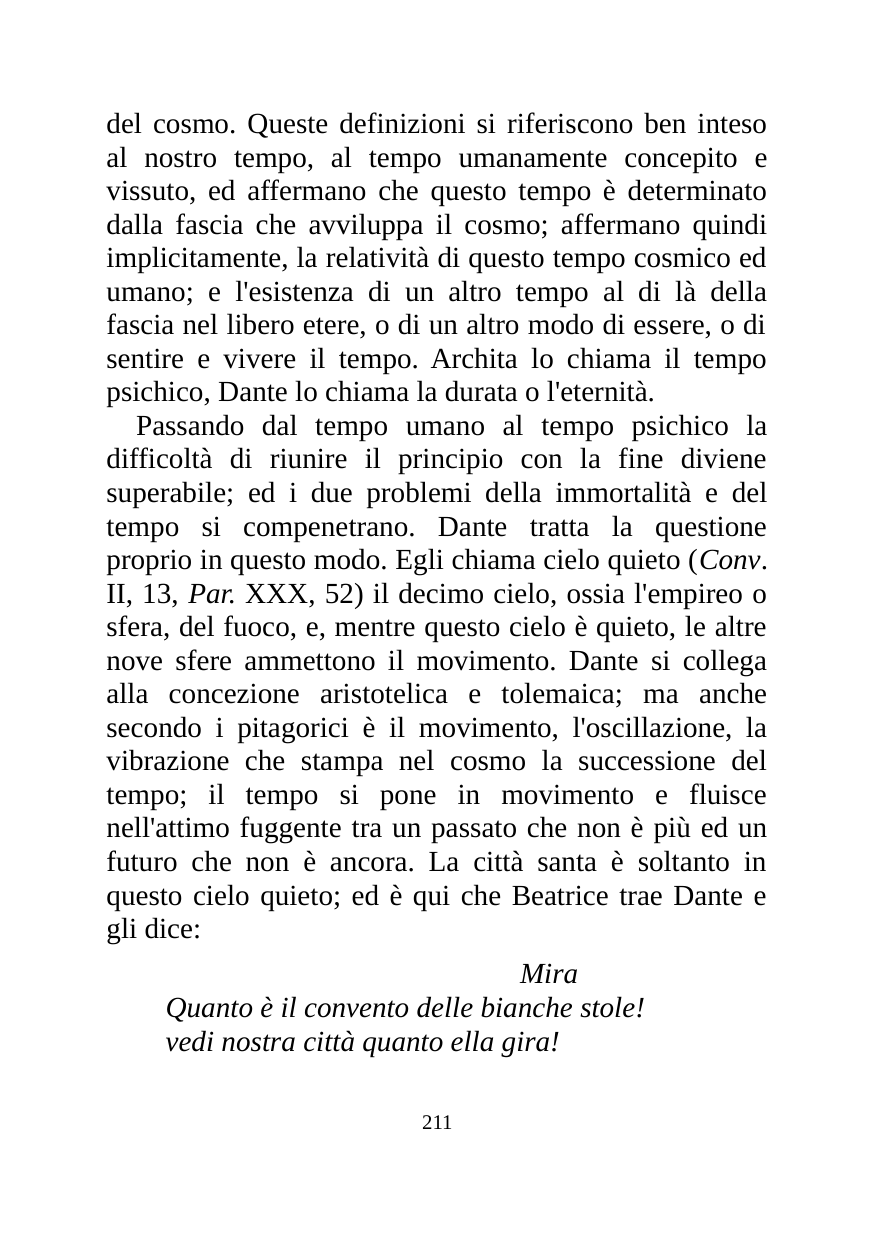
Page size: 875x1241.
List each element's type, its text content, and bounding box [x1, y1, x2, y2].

text del cosmo. Queste definizioni si riferiscono ben inteso al nostro tempo, al tempo umanamente concepito e vissuto, ed affermano che questo tempo è determinato dalla fascia che avviluppa il cosmo; affermano quindi implicitamente, la relatività di questo tempo cosmico ed umano; e l'esistenza di un altro tempo al di là della fascia nel libero etere, o di un altro modo di essere, o di sentire e vivere il tempo. Archita lo chiama il tempo psichico, Dante lo chiama la durata o l'eternità. [106, 106, 768, 408]
text Mira Quanto è il convento delle bianche stole! vedi nostra città quanto ella gira! [165, 957, 768, 1057]
text Passando dal tempo umano al tempo psichico la difficoltà di riunire il principio con la fine diviene superabile; ed i due problemi della immortalità e del tempo si compenetrano. Dante tratta la questione proprio in questo modo. Egli chiama cielo quieto (Conv. II, 13, Par. XXX, 52) il decimo cielo, ossia l'empireo o sfera, del fuoco, e, mentre questo cielo è quieto, le altre nove sfere ammettono il movimento. Dante si collega alla concezione aristotelica e tolemaica; ma anche secondo i pitagorici è il movimento, l'oscillazione, la vibrazione che stampa nel cosmo la successione del tempo; il tempo si pone in movimento e fluisce nell'attimo fuggente tra un passato che non è più ed un futuro che non è ancora. La città santa è soltanto in questo cielo quieto; ed è qui che Beatrice trae Dante e gli dice: [106, 408, 768, 945]
